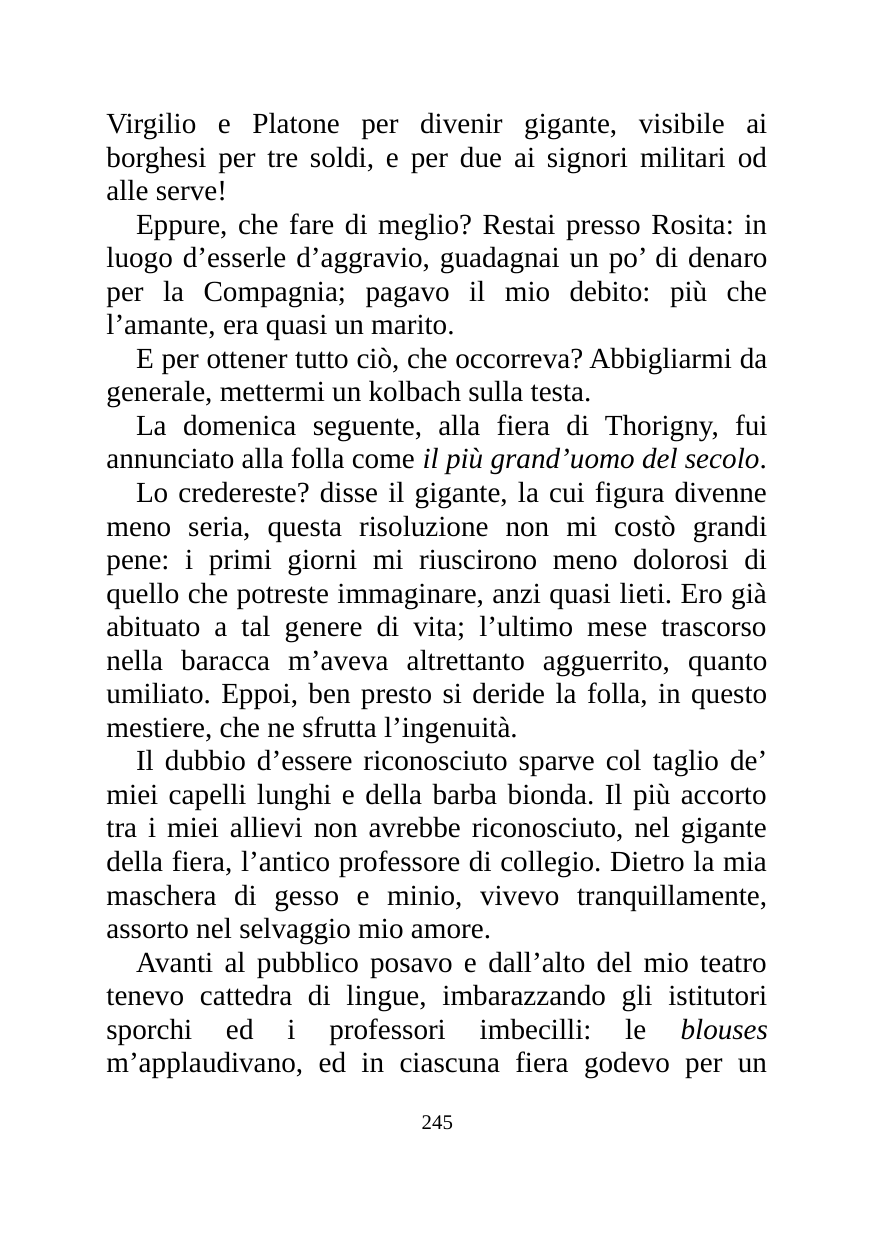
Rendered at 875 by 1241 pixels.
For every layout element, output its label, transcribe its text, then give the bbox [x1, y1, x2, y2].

text Virgilio e Platone per divenir gigante, visibile ai borghesi per tre soldi, e per due ai signori militari od alle serve! [106, 106, 768, 207]
text Eppure, che fare di meglio? Restai presso Rosita: in luogo d’esserle d’aggravio, guadagnai un po’ di denaro per la Compagnia; pagavo il mio debito: più che l’amante, era quasi un marito. [106, 207, 768, 341]
text Avanti al pubblico posavo e dall’alto del mio teatro tenevo cattedra di lingue, imbarazzando gli istitutori sporchi ed i professori imbecilli: le blouses m’applaudivano, ed in ciascuna fiera godevo per un [106, 945, 768, 1079]
text La domenica seguente, alla fiera di Thorigny, fui annunciato alla folla come il più grand’uomo del secolo. [106, 408, 768, 475]
text Lo credereste? disse il gigante, la cui figura divenne meno seria, questa risoluzione non mi costò grandi pene: i primi giorni mi riuscirono meno dolorosi di quello che potreste immaginare, anzi quasi lieti. Ero già abituato a tal genere di vita; l’ultimo mese trascorso nella baracca m’aveva altrettanto agguerrito, quanto umiliato. Eppoi, ben presto si deride la folla, in questo mestiere, che ne sfrutta l’ingenuità. [106, 475, 768, 743]
text E per ottener tutto ciò, che occorreva? Abbigliarmi da generale, mettermi un kolbach sulla testa. [106, 341, 768, 408]
text Il dubbio d’essere riconosciuto sparve col taglio de’ miei capelli lunghi e della barba bionda. Il più accorto tra i miei allievi non avrebbe riconosciuto, nel gigante della fiera, l’antico professore di collegio. Dietro la mia maschera di gesso e minio, vivevo tranquillamente, assorto nel selvaggio mio amore. [106, 743, 768, 945]
